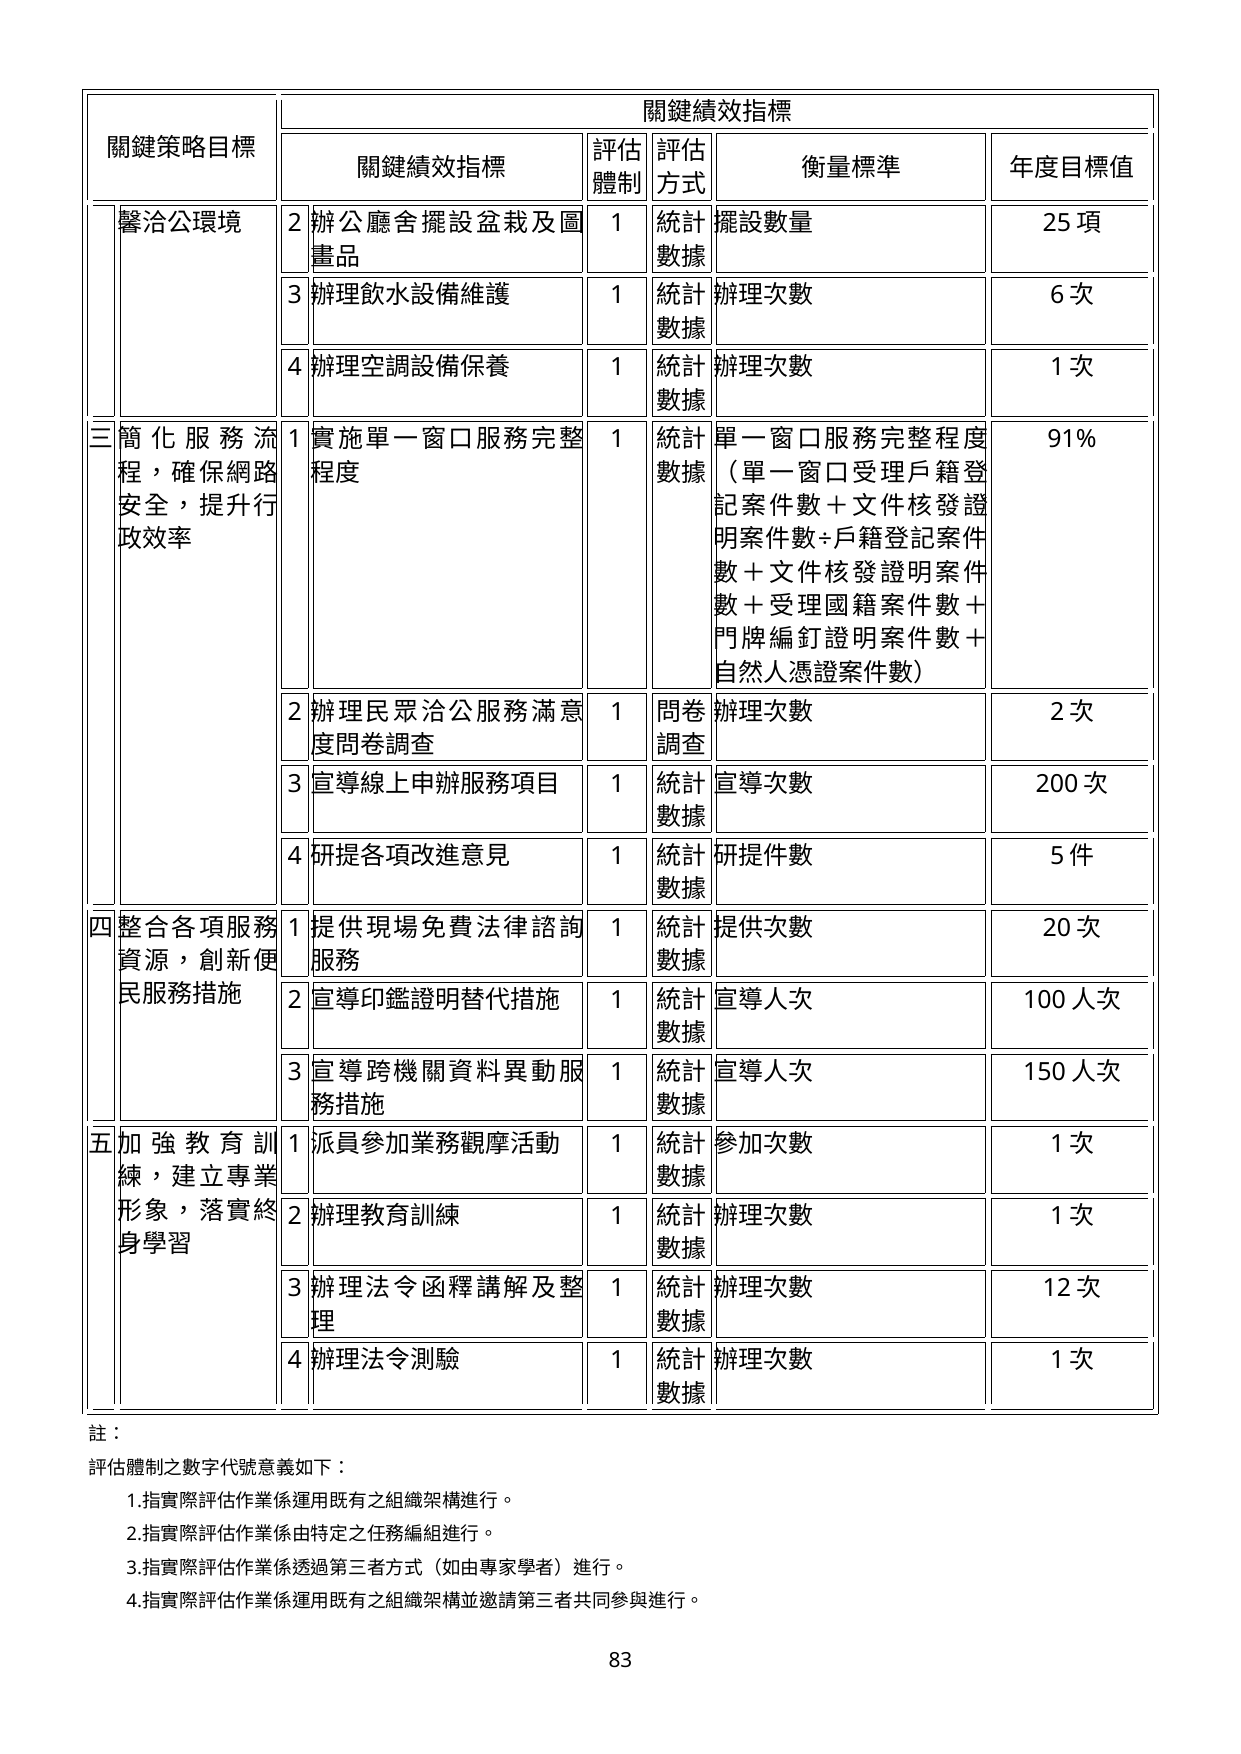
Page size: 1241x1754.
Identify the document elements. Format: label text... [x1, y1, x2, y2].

table_cell 1 [585, 976, 649, 1048]
table_cell 辦理次數 [714, 344, 988, 416]
table_cell 2次 [988, 688, 1156, 760]
table_cell 問卷調查 [649, 688, 714, 760]
table_cell 五 [85, 1120, 117, 1409]
table_cell 2 [278, 200, 311, 272]
table_cell 辦理法令測驗 [311, 1337, 585, 1409]
table_cell 統計數據 [649, 1265, 714, 1337]
table_cell 馨洽公環境 [117, 200, 278, 416]
table_cell 1 [585, 760, 649, 832]
table_cell 3 [278, 760, 311, 832]
table_cell 統計數據 [649, 832, 714, 904]
table_cell 6次 [988, 272, 1156, 344]
table_cell 整合各項服務資源，創新便民服務措施 [117, 904, 278, 1120]
table_cell 1次 [988, 1193, 1156, 1264]
table_cell 評估 體制 [585, 129, 649, 199]
table_cell 宣導印鑑證明替代措施 [311, 976, 585, 1048]
table_cell 統計數據 [649, 1048, 714, 1120]
text 4.指實際評估作業係運用既有之組織架構並邀請第三者共同參與進行。 [89, 1581, 1152, 1614]
table_cell 派員參加業務觀摩活動 [311, 1120, 585, 1192]
table_cell 5件 [988, 832, 1156, 904]
table_cell 1 [585, 1337, 649, 1409]
table_cell 1次 [988, 1337, 1156, 1409]
table_cell 提供現場免費法律諮詢服務 [311, 904, 585, 976]
table_cell 擺設數量 [714, 200, 988, 272]
table_cell 實施單一窗口服務完整程度 [311, 416, 585, 688]
table_cell 1 [585, 832, 649, 904]
table_cell 2 [278, 688, 311, 760]
table_cell 辦公廳舍擺設盆栽及圖畫品 [311, 200, 585, 272]
table_cell 單一窗口服務完整程度（單一窗口受理戶籍登記案件數＋文件核發證明案件數÷戶籍登記案件數＋文件核發證明案件數＋受理國籍案件數＋門牌編釘證明案件數＋自然人憑證案件數） [714, 416, 988, 688]
table_cell 年度目標值 [988, 128, 1156, 199]
table_cell 辦理飲水設備維護 [311, 272, 585, 344]
table_cell 1 [585, 272, 649, 344]
table_cell 四 [85, 904, 117, 1120]
table_cell 統計數據 [649, 976, 714, 1048]
table_cell 宣導人次 [714, 1048, 988, 1120]
table_cell 3 [278, 1048, 311, 1120]
table_cell 1 [585, 416, 649, 688]
table_cell 1次 [988, 1120, 1156, 1192]
table_cell 統計數據 [649, 1193, 714, 1264]
table_cell 12次 [988, 1265, 1156, 1337]
table_cell 4 [278, 832, 311, 904]
table_cell 2 [278, 976, 311, 1048]
table_cell 1 [278, 1120, 311, 1192]
table_cell 提供次數 [714, 904, 988, 976]
table_cell 統計數據 [649, 1337, 714, 1409]
text 1.指實際評估作業係運用既有之組織架構進行。 [89, 1481, 1152, 1514]
table_cell 宣導跨機關資料異動服務措施 [311, 1048, 585, 1120]
table_cell 辦理次數 [714, 1193, 988, 1264]
table_cell 關鍵績效指標 [278, 128, 585, 199]
table_cell 3 [278, 1265, 311, 1337]
table_cell 統計數據 [649, 200, 714, 272]
table_cell 25項 [988, 200, 1156, 272]
table_cell 研提各項改進意見 [311, 832, 585, 904]
table_cell 辦理次數 [714, 1337, 988, 1409]
table_cell 辦理教育訓練 [311, 1193, 585, 1264]
table_cell 衡量標準 [714, 129, 988, 199]
table_cell 統計數據 [649, 904, 714, 976]
text 2.指實際評估作業係由特定之任務編組進行。 [89, 1514, 1152, 1547]
table_cell 1 [278, 904, 311, 976]
table_cell 1 [585, 904, 649, 976]
text 評估體制之數字代號意義如下： [89, 1447, 1152, 1481]
table_cell 1 [585, 688, 649, 760]
table_cell 加強教育訓練，建立專業形象，落實終身學習 [117, 1120, 278, 1409]
table_cell 辦理次數 [714, 272, 988, 344]
table_cell 1 [278, 416, 311, 688]
table_cell 參加次數 [714, 1120, 988, 1192]
table_cell 1 [585, 1265, 649, 1337]
table_cell 1次 [988, 344, 1156, 416]
table_cell 宣導人次 [714, 976, 988, 1048]
table_cell 1 [585, 200, 649, 272]
table_cell 統計數據 [649, 344, 714, 416]
table_cell 100人次 [988, 976, 1156, 1048]
table_cell 辦理次數 [714, 688, 988, 760]
table_cell 統計數據 [649, 760, 714, 832]
table_cell 統計數據 [649, 416, 714, 688]
table_cell 統計數據 [649, 272, 714, 344]
table_header 關鍵策略目標 [85, 90, 278, 199]
table_cell 評估 方式 [649, 129, 714, 199]
table_cell 150人次 [988, 1048, 1156, 1120]
table_cell [85, 200, 117, 416]
table_cell 2 [278, 1193, 311, 1264]
table_cell 1 [585, 1120, 649, 1192]
table_cell 辦理法令函釋講解及整理 [311, 1265, 585, 1337]
table_cell 1 [585, 1048, 649, 1120]
table_cell 簡化服務流程，確保網路安全，提升行政效率 [117, 416, 278, 904]
table_cell 統計數據 [649, 1120, 714, 1192]
table_cell 1 [585, 1193, 649, 1264]
table_cell 200次 [988, 760, 1156, 832]
text 3.指實際評估作業係透過第三者方式（如由專家學者）進行。 [89, 1547, 1152, 1581]
table_cell 辦理空調設備保養 [311, 344, 585, 416]
table_cell 辦理次數 [714, 1265, 988, 1337]
table_cell 3 [278, 272, 311, 344]
table_cell 三 [85, 416, 117, 904]
text 註： [89, 1415, 1152, 1447]
table_cell 4 [278, 1337, 311, 1409]
table_header 關鍵績效指標 [278, 90, 1156, 127]
table_cell 91% [988, 416, 1156, 688]
table_cell 宣導次數 [714, 760, 988, 832]
table_cell 1 [585, 344, 649, 416]
table_cell 研提件數 [714, 832, 988, 904]
table_cell 20次 [988, 904, 1156, 976]
table_cell 4 [278, 344, 311, 416]
table_cell 辦理民眾洽公服務滿意度問卷調查 [311, 688, 585, 760]
table_cell 宣導線上申辦服務項目 [311, 760, 585, 832]
